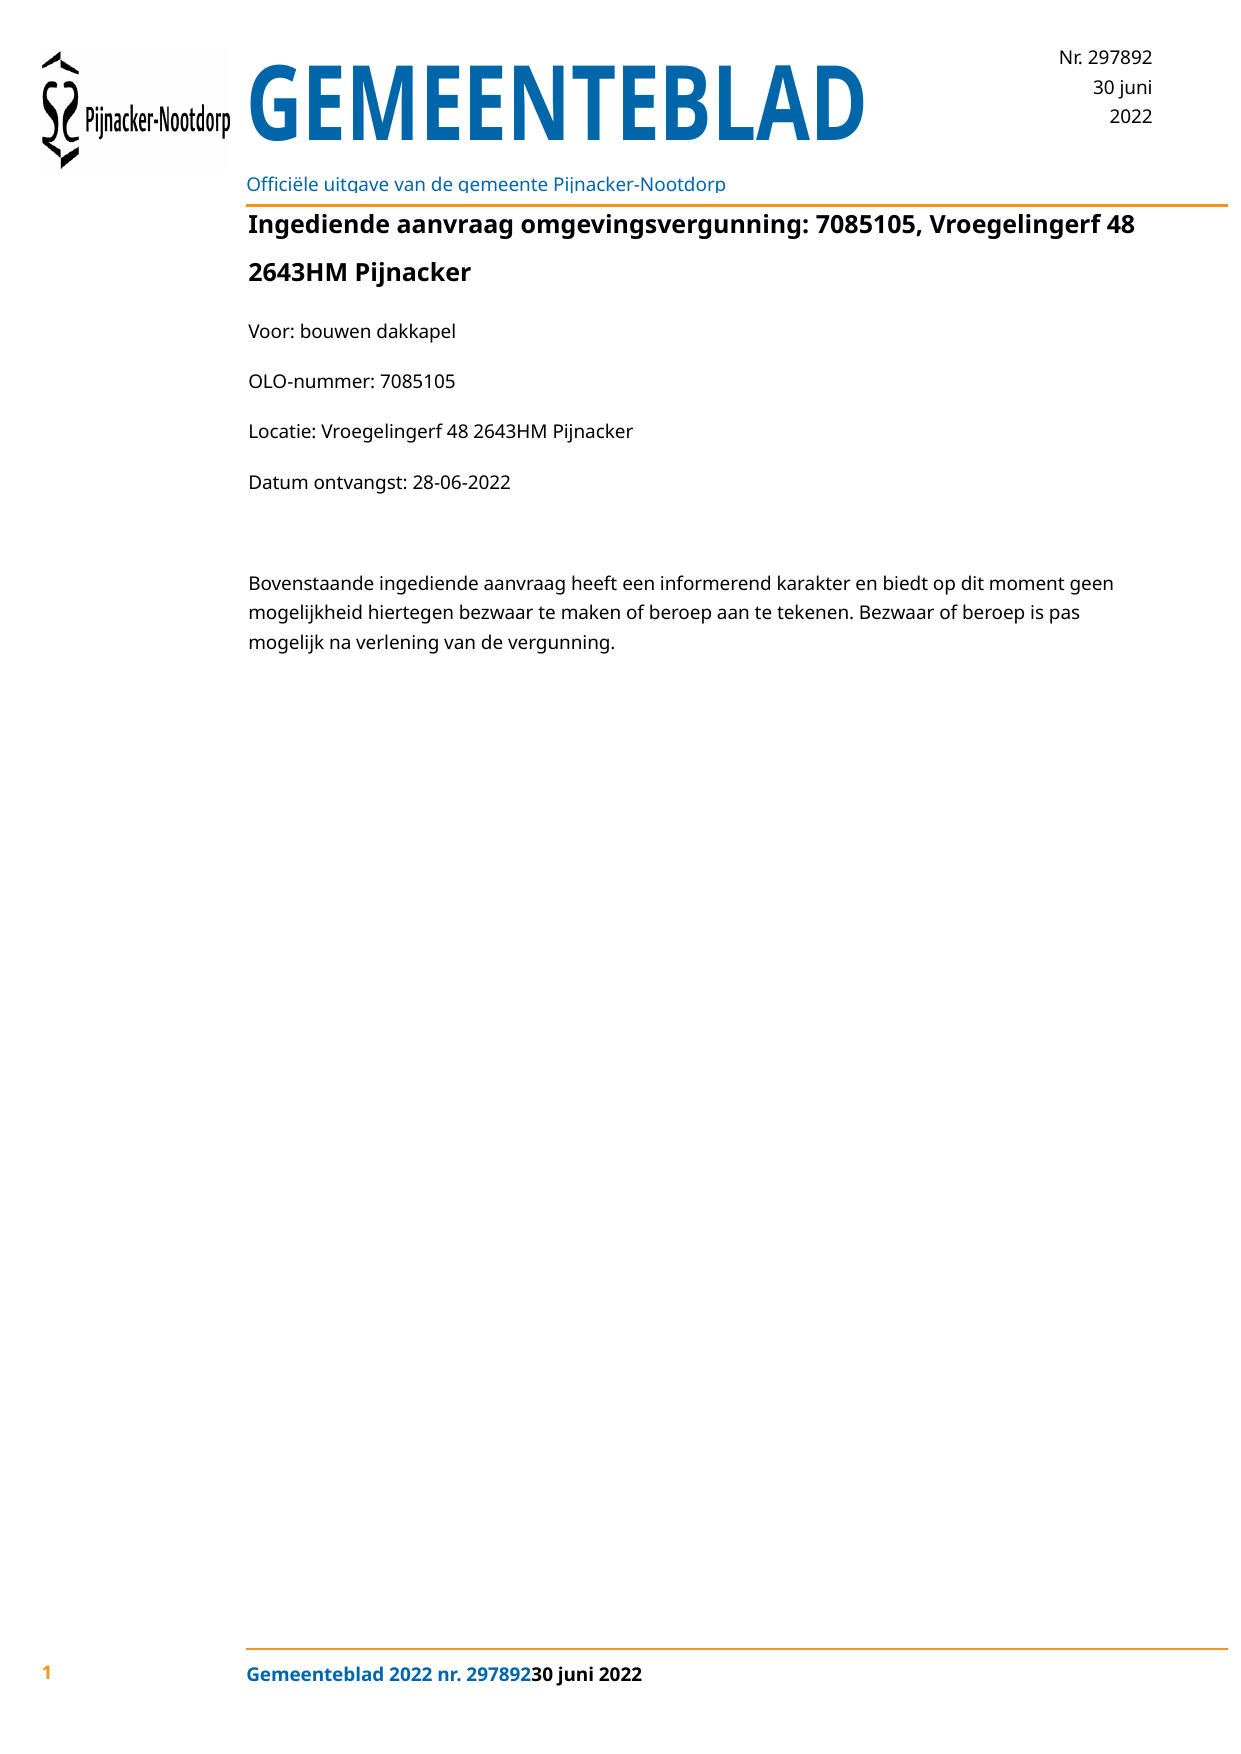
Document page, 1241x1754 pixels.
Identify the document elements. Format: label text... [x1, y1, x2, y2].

picture [41, 47, 231, 172]
text OLO-nummer: 7085105 [248, 368, 1152, 394]
text Ingediende aanvraag omgevingsvergunning: 7085105, Vroegelingerf 48 2643HM Pijnacker [248, 207, 1152, 288]
text Locatie: Vroegelingerf 48 2643HM Pijnacker [248, 419, 1152, 444]
text Datum ontvangst: 28-06-2022 [248, 469, 1152, 495]
text Bovenstaande ingediende aanvraag heeft een informerend karakter en biedt op dit moment geen mogelijkheid hiertegen bezwaar te maken of beroep aan te tekenen. Bezwaar of beroep is pas mogelijk na verlening van de vergunning. [248, 570, 1152, 655]
text Voor: bouwen dakkapel [248, 318, 1152, 344]
